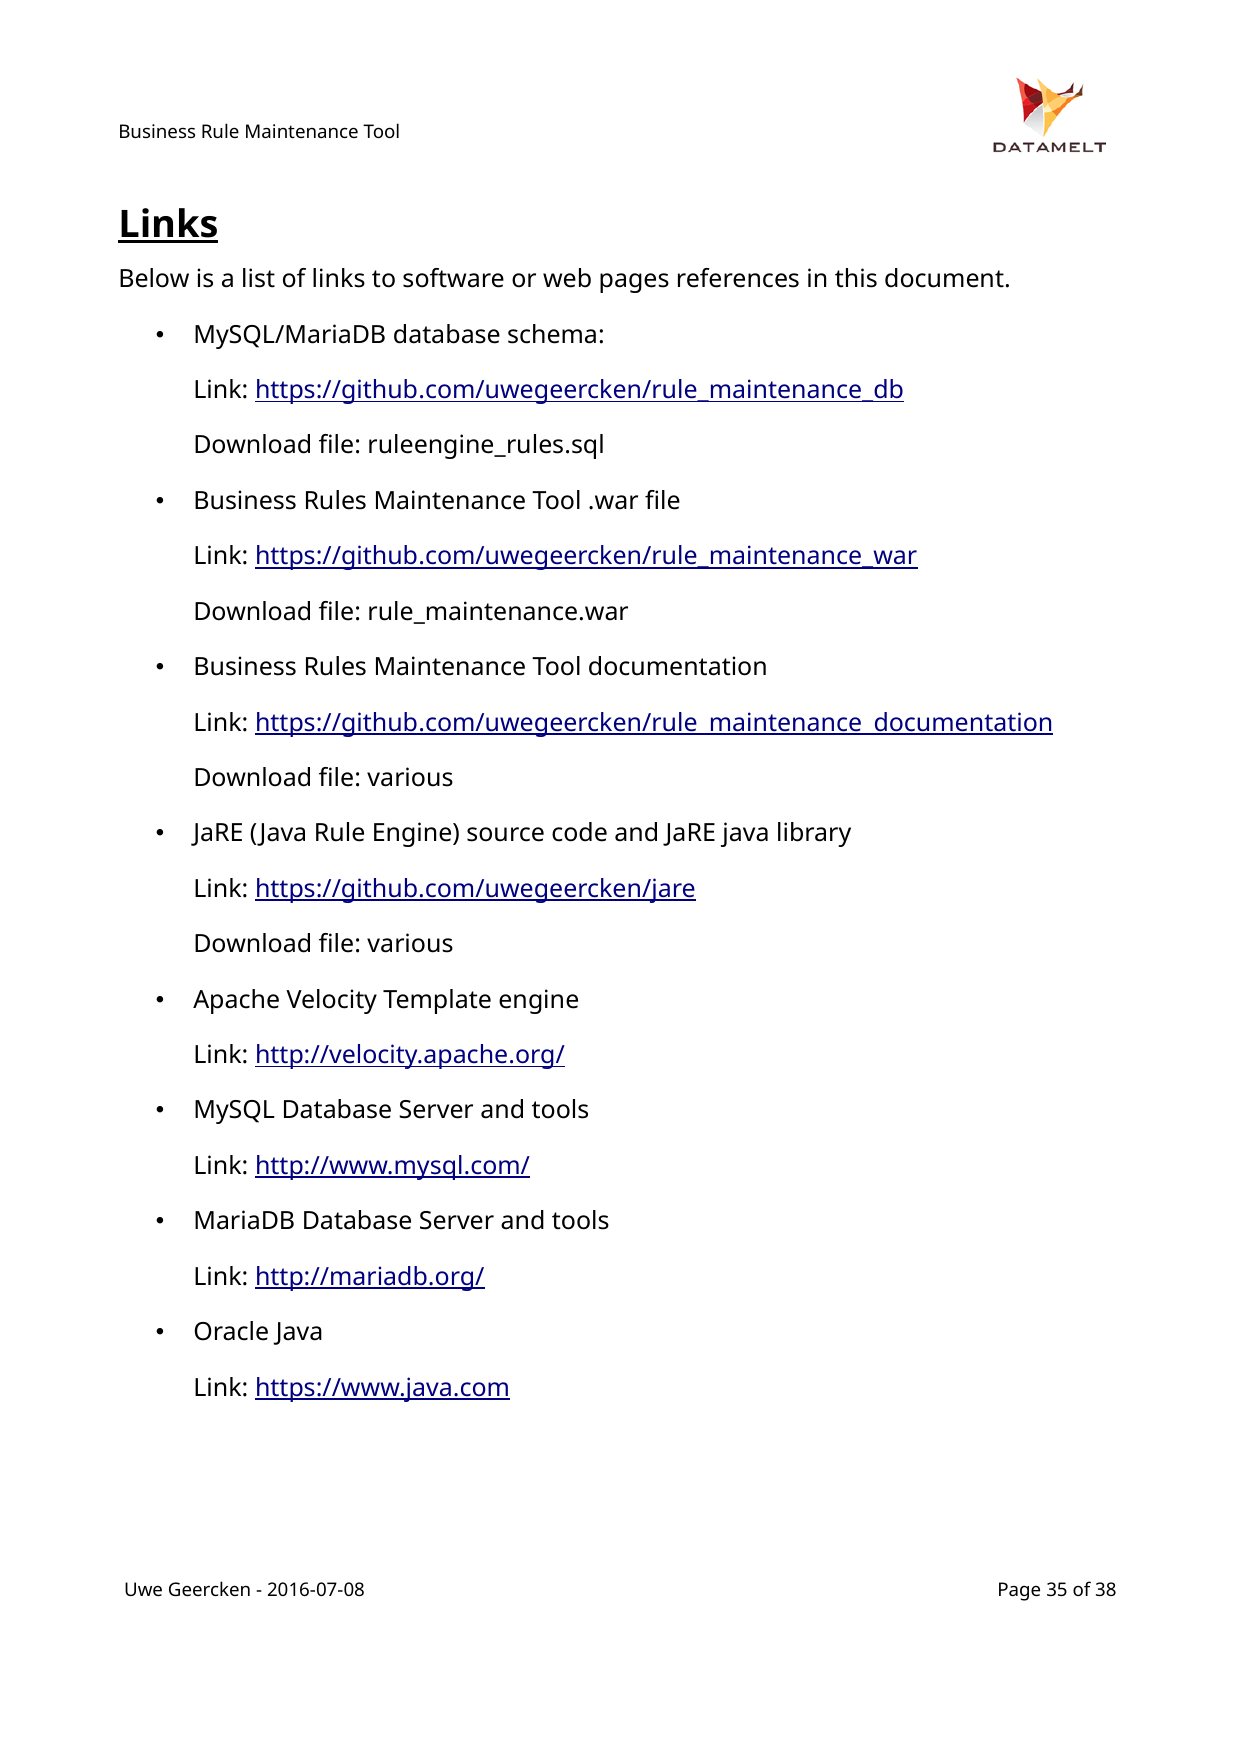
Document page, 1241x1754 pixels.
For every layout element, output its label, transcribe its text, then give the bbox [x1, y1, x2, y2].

list Link: https://github.com/uwegeercken/rule_maintenance_war [156, 538, 1122, 572]
text Below is a list of links to software or web pages references in this document. [118, 261, 1122, 295]
subtitle Links [118, 197, 1122, 248]
list Download file: ruleengine_rules.sql [156, 427, 1122, 461]
list Link: http://mariadb.org/ [156, 1258, 1122, 1292]
list Link: https://github.com/uwegeercken/jare [156, 870, 1122, 904]
picture [992, 69, 1107, 160]
list Download file: various [156, 926, 1122, 960]
list Download file: various [156, 759, 1122, 794]
list Apache Velocity Template engine [156, 981, 1122, 1015]
list Business Rules Maintenance Tool .war file [156, 482, 1122, 517]
list Link: https://github.com/uwegeercken/rule_maintenance_db [156, 372, 1122, 406]
list MySQL Database Server and tools [156, 1092, 1122, 1126]
list Link: http://velocity.apache.org/ [156, 1037, 1122, 1071]
list MySQL/MariaDB database schema: [156, 316, 1122, 350]
list JaRE (Java Rule Engine) source code and JaRE java library [156, 815, 1122, 849]
list Oracle Java [156, 1314, 1122, 1348]
list Link: https://www.java.com [156, 1369, 1122, 1403]
list Download file: rule_maintenance.war [156, 593, 1122, 627]
list MariaDB Database Server and tools [156, 1203, 1122, 1237]
list Business Rules Maintenance Tool documentation [156, 649, 1122, 683]
list Link: http://www.mysql.com/ [156, 1147, 1122, 1182]
list Link: https://github.com/uwegeercken/rule_maintenance_documentation [156, 704, 1122, 738]
